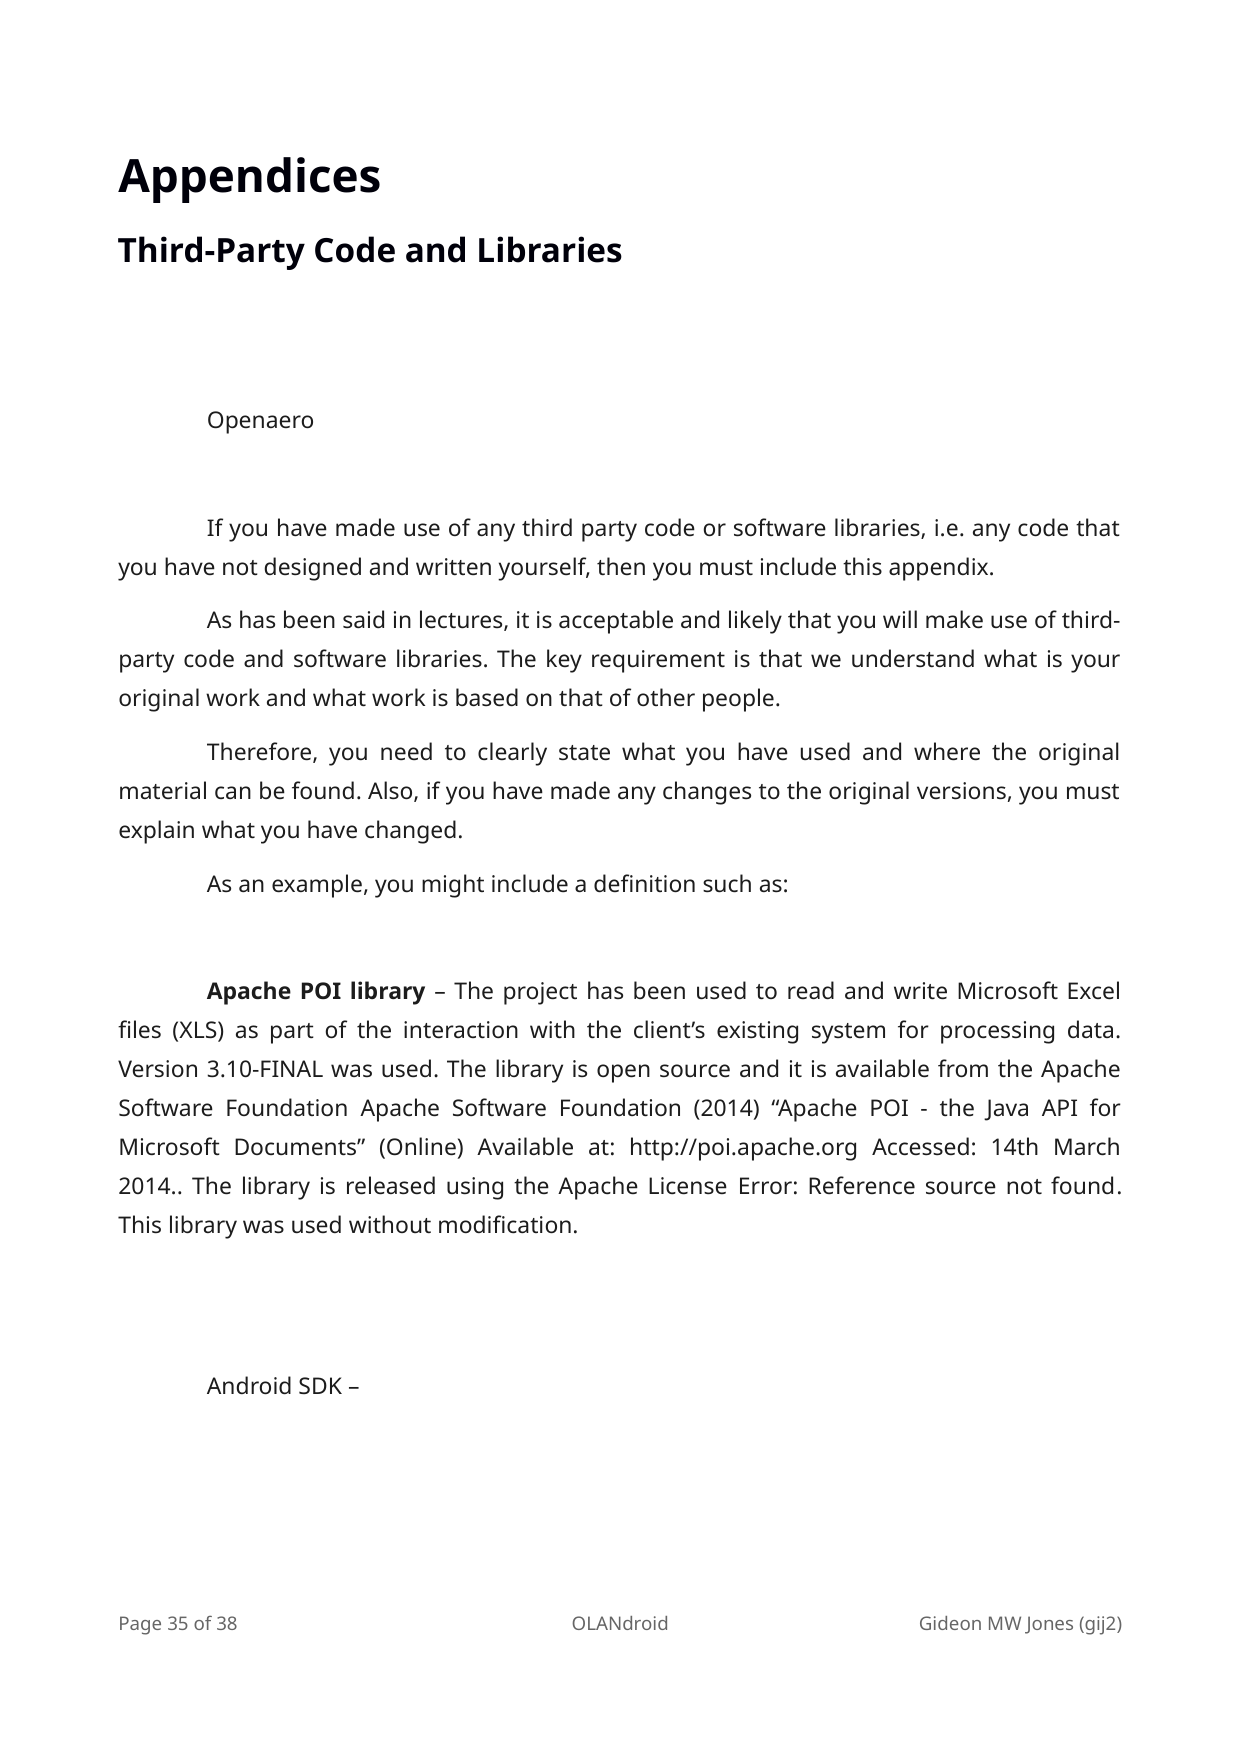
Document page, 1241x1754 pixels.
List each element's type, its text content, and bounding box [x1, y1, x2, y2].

subtitle Third-Party Code and Libraries [117, 226, 1122, 272]
text Apache POI library – The project has been used to read and write Microsoft Excel files (XLS) as part of the interaction with the client’s existing system for processing data. Version 3.10-FINAL was used. The library is open source and it is available from the Apache Software Foundation Apache Software Foundation (2014) “Apache POI - the Java API for Microsoft Documents” (Online) Available at: http://poi.apache.org Accessed: 14th March 2014.. The library is released using the Apache License Error: Reference source not found. This library was used without modification. [118, 975, 1122, 1241]
text If you have made use of any third party code or software libraries, i.e. any code that you have not designed and written yourself, then you must include this appendix. [118, 511, 1122, 582]
subtitle Appendices [118, 143, 1122, 206]
text As has been said in lectures, it is acceptable and likely that you will make use of third-party code and software libraries. The key requirement is that we understand what is your original work and what work is based on that of other people. [118, 604, 1122, 713]
text Android SDK – [118, 1370, 1122, 1402]
text As an example, you might include a definition such as: [118, 868, 1122, 899]
text Openaero [118, 404, 1122, 435]
text Therefore, you need to clearly state what you have used and where the original material can be found. Also, if you have made any changes to the original versions, you must explain what you have changed. [118, 736, 1122, 845]
